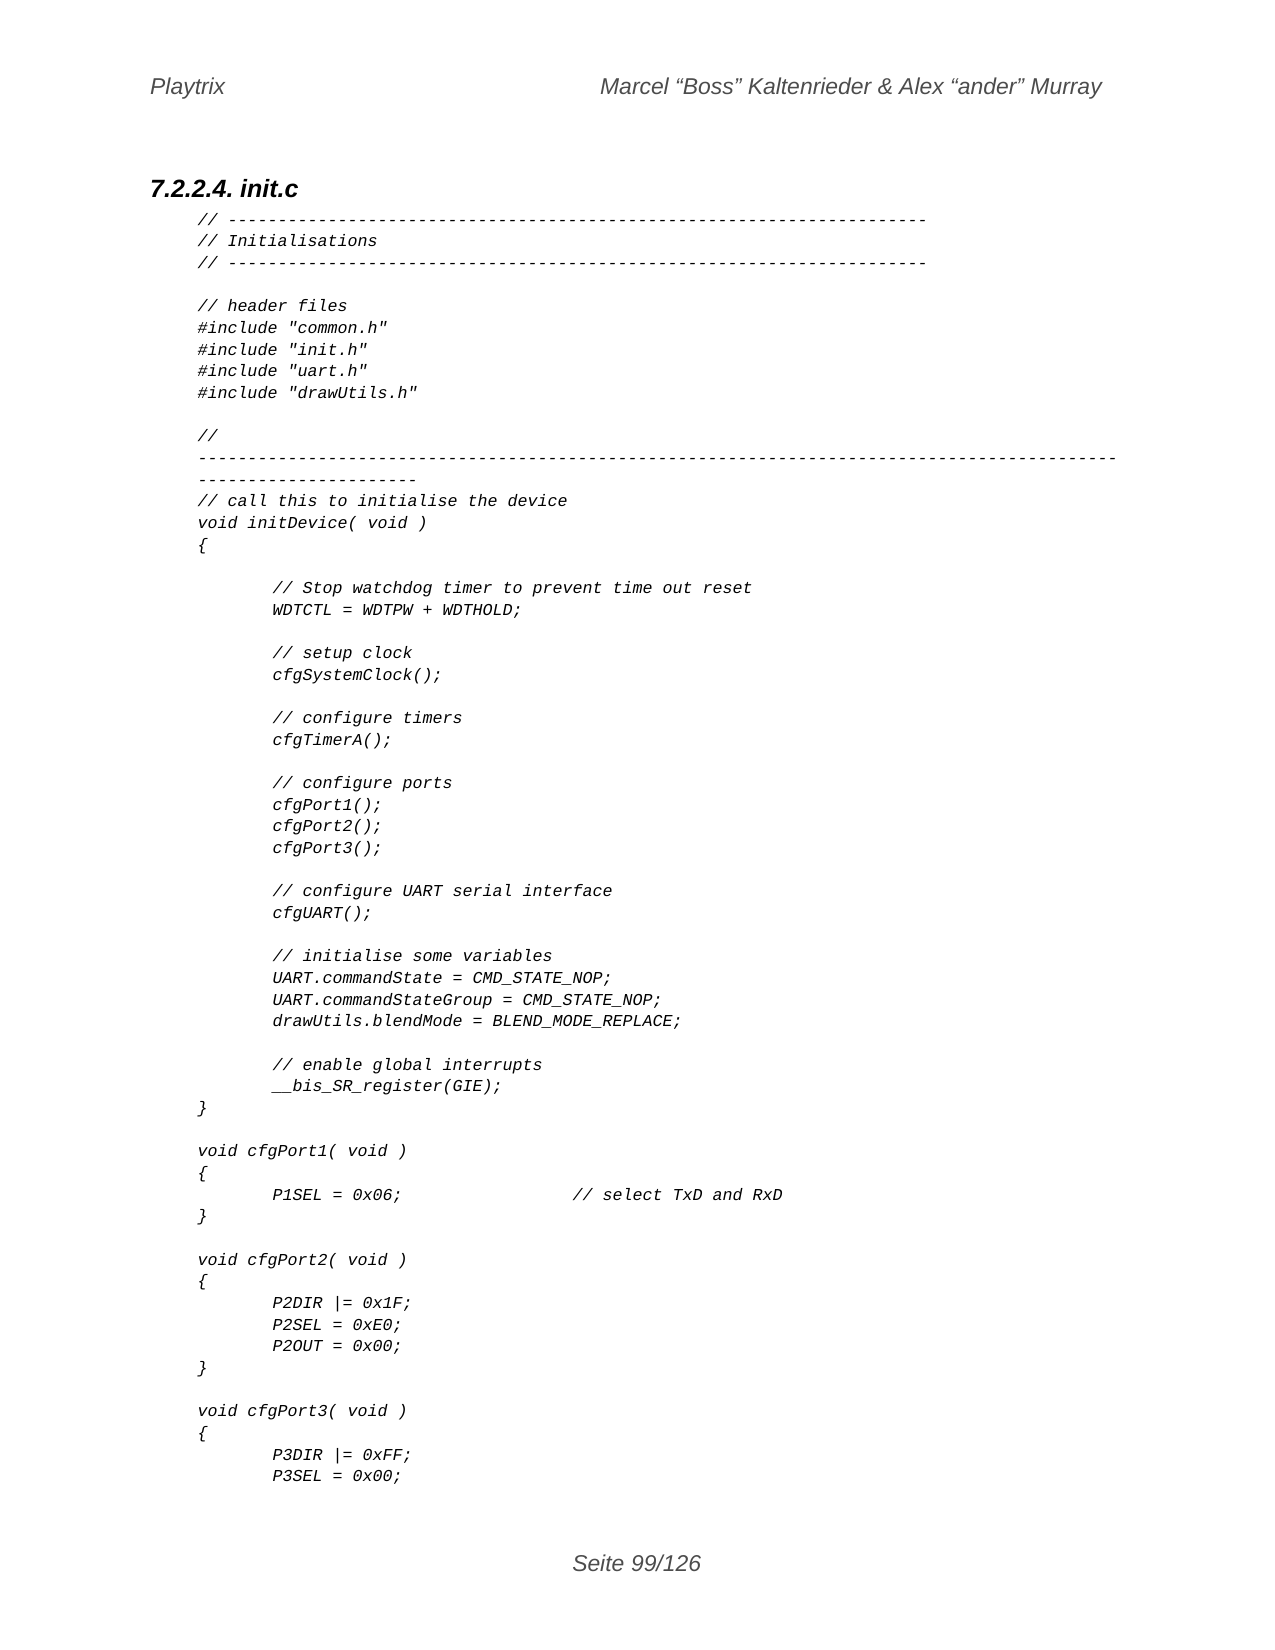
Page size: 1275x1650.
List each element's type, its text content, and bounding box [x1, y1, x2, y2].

text cfgTimerA(); [197, 731, 1125, 750]
text cfgUART(); [197, 904, 1125, 923]
text UART.commandStateGroup = CMD_STATE_NOP; [197, 991, 1125, 1010]
text // call this to initialise the device [197, 493, 1125, 512]
text drawUtils.blendMode = BLEND_MODE_REPLACE; [197, 1013, 1125, 1032]
text // Initialisations [197, 233, 1125, 252]
text #include "drawUtils.h" [197, 384, 1125, 403]
text cfgPort2(); [197, 818, 1125, 837]
text cfgPort3(); [197, 839, 1125, 858]
text // ------------------------------------------------------------------------------------------------------------------ [197, 428, 1125, 490]
text void cfgPort2( void ) [197, 1251, 1125, 1270]
text void cfgPort3( void ) [197, 1403, 1125, 1422]
text P2DIR |= 0x1F; [197, 1294, 1125, 1313]
text // enable global interrupts [197, 1056, 1125, 1075]
text // ---------------------------------------------------------------------- [197, 211, 1125, 230]
text P3SEL = 0x00; [197, 1468, 1125, 1487]
text { [197, 1164, 1125, 1183]
text WDTCTL = WDTPW + WDTHOLD; [197, 601, 1125, 620]
text P1SEL = 0x06; // select TxD and RxD [197, 1186, 1125, 1205]
text // ---------------------------------------------------------------------- [197, 254, 1125, 273]
text } [197, 1208, 1125, 1227]
text } [197, 1359, 1125, 1378]
text { [197, 1273, 1125, 1292]
subtitle init.c [150, 175, 1125, 203]
text // setup clock [197, 644, 1125, 663]
text void cfgPort1( void ) [197, 1143, 1125, 1162]
text void initDevice( void ) [197, 514, 1125, 533]
text } [197, 1099, 1125, 1118]
text cfgSystemClock(); [197, 666, 1125, 685]
text #include "uart.h" [197, 363, 1125, 382]
text P3DIR |= 0xFF; [197, 1446, 1125, 1465]
text // Stop watchdog timer to prevent time out reset [197, 579, 1125, 598]
text // initialise some variables [197, 948, 1125, 967]
text #include "common.h" [197, 319, 1125, 338]
text P2SEL = 0xE0; [197, 1316, 1125, 1335]
text __bis_SR_register(GIE); [197, 1078, 1125, 1097]
text { [197, 536, 1125, 555]
text #include "init.h" [197, 341, 1125, 360]
text // header files [197, 298, 1125, 317]
text // configure ports [197, 774, 1125, 793]
text UART.commandState = CMD_STATE_NOP; [197, 969, 1125, 988]
text cfgPort1(); [197, 796, 1125, 815]
text P2OUT = 0x00; [197, 1338, 1125, 1357]
text { [197, 1424, 1125, 1443]
text // configure UART serial interface [197, 883, 1125, 902]
text // configure timers [197, 709, 1125, 728]
